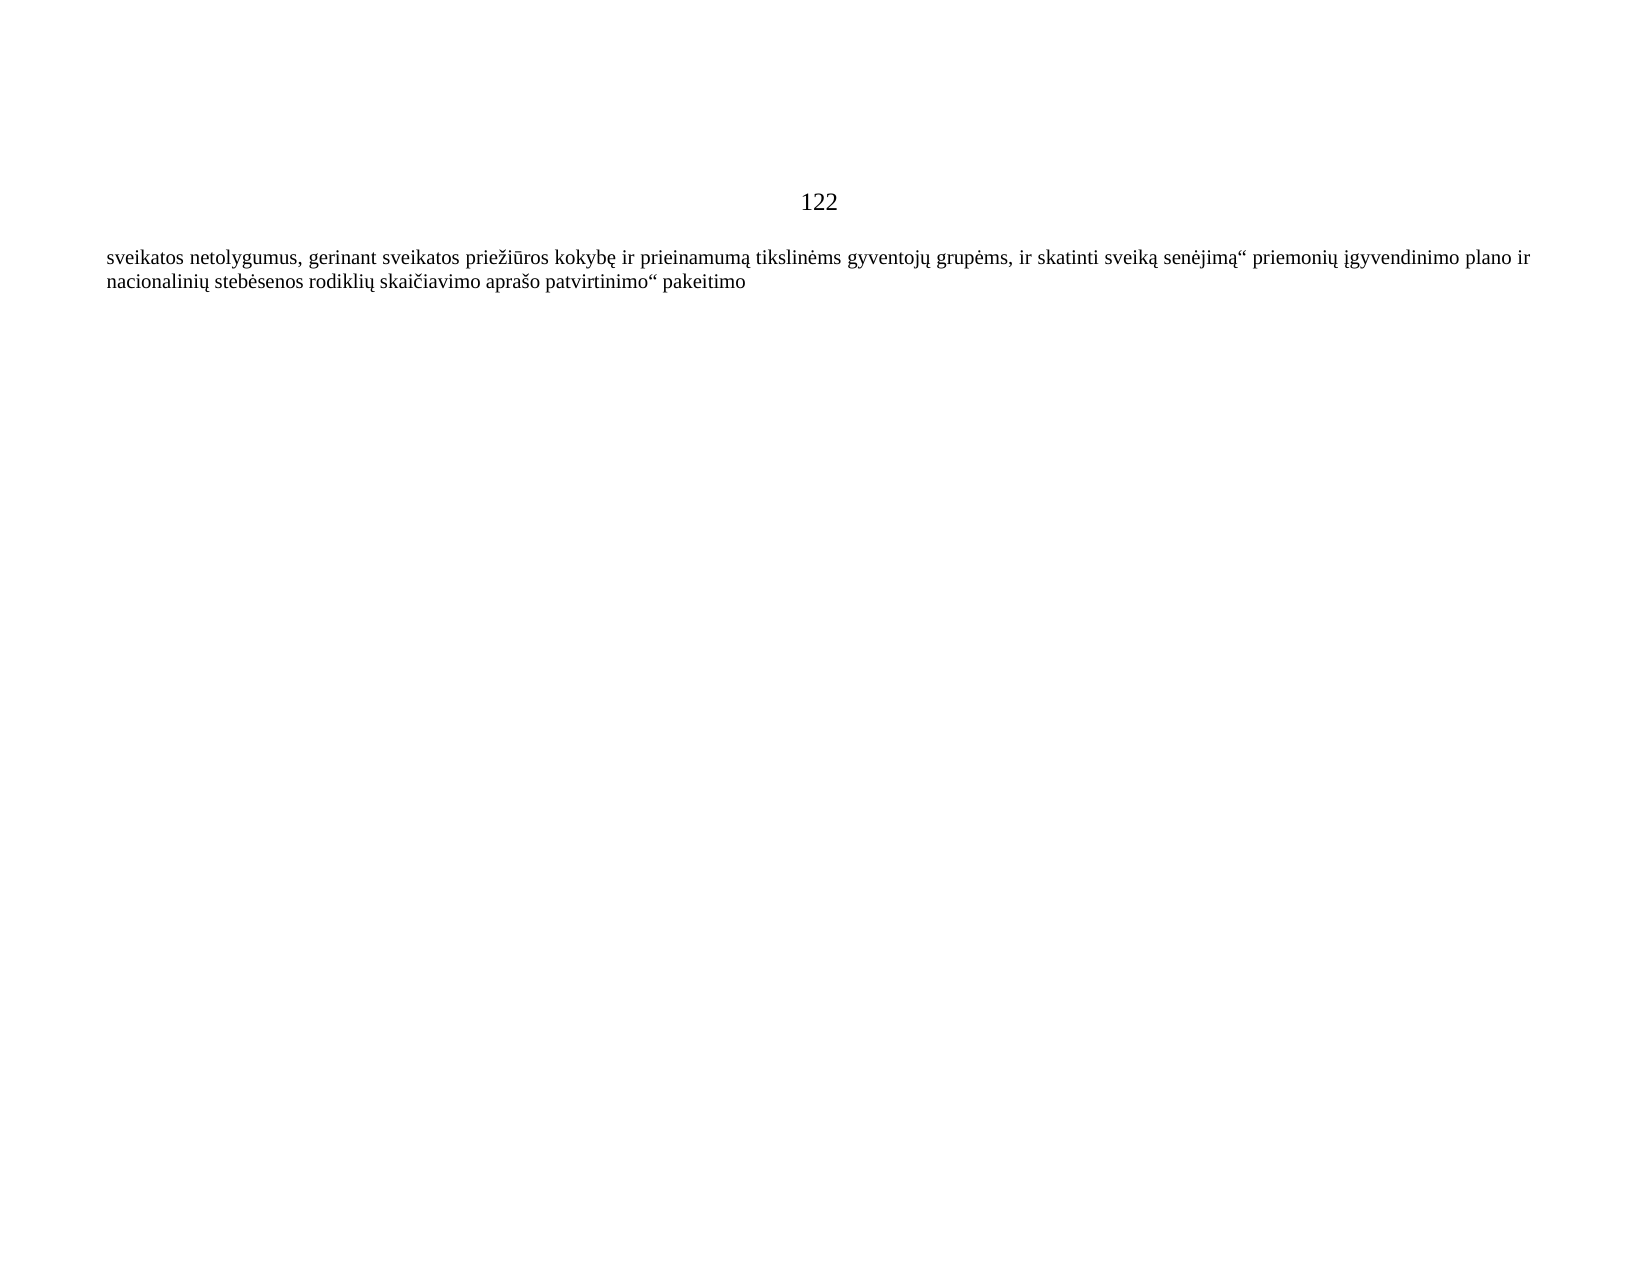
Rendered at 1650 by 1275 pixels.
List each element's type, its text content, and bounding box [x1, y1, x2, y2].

text sveikatos netolygumus, gerinant sveikatos priežiūros kokybę ir prieinamumą tikslinėms gyventojų grupėms, ir skatinti sveiką senėjimą“ priemonių įgyvendinimo plano ir nacionalinių stebėsenos rodiklių skaičiavimo aprašo patvirtinimo“ pakeitimo [106, 245, 1532, 293]
